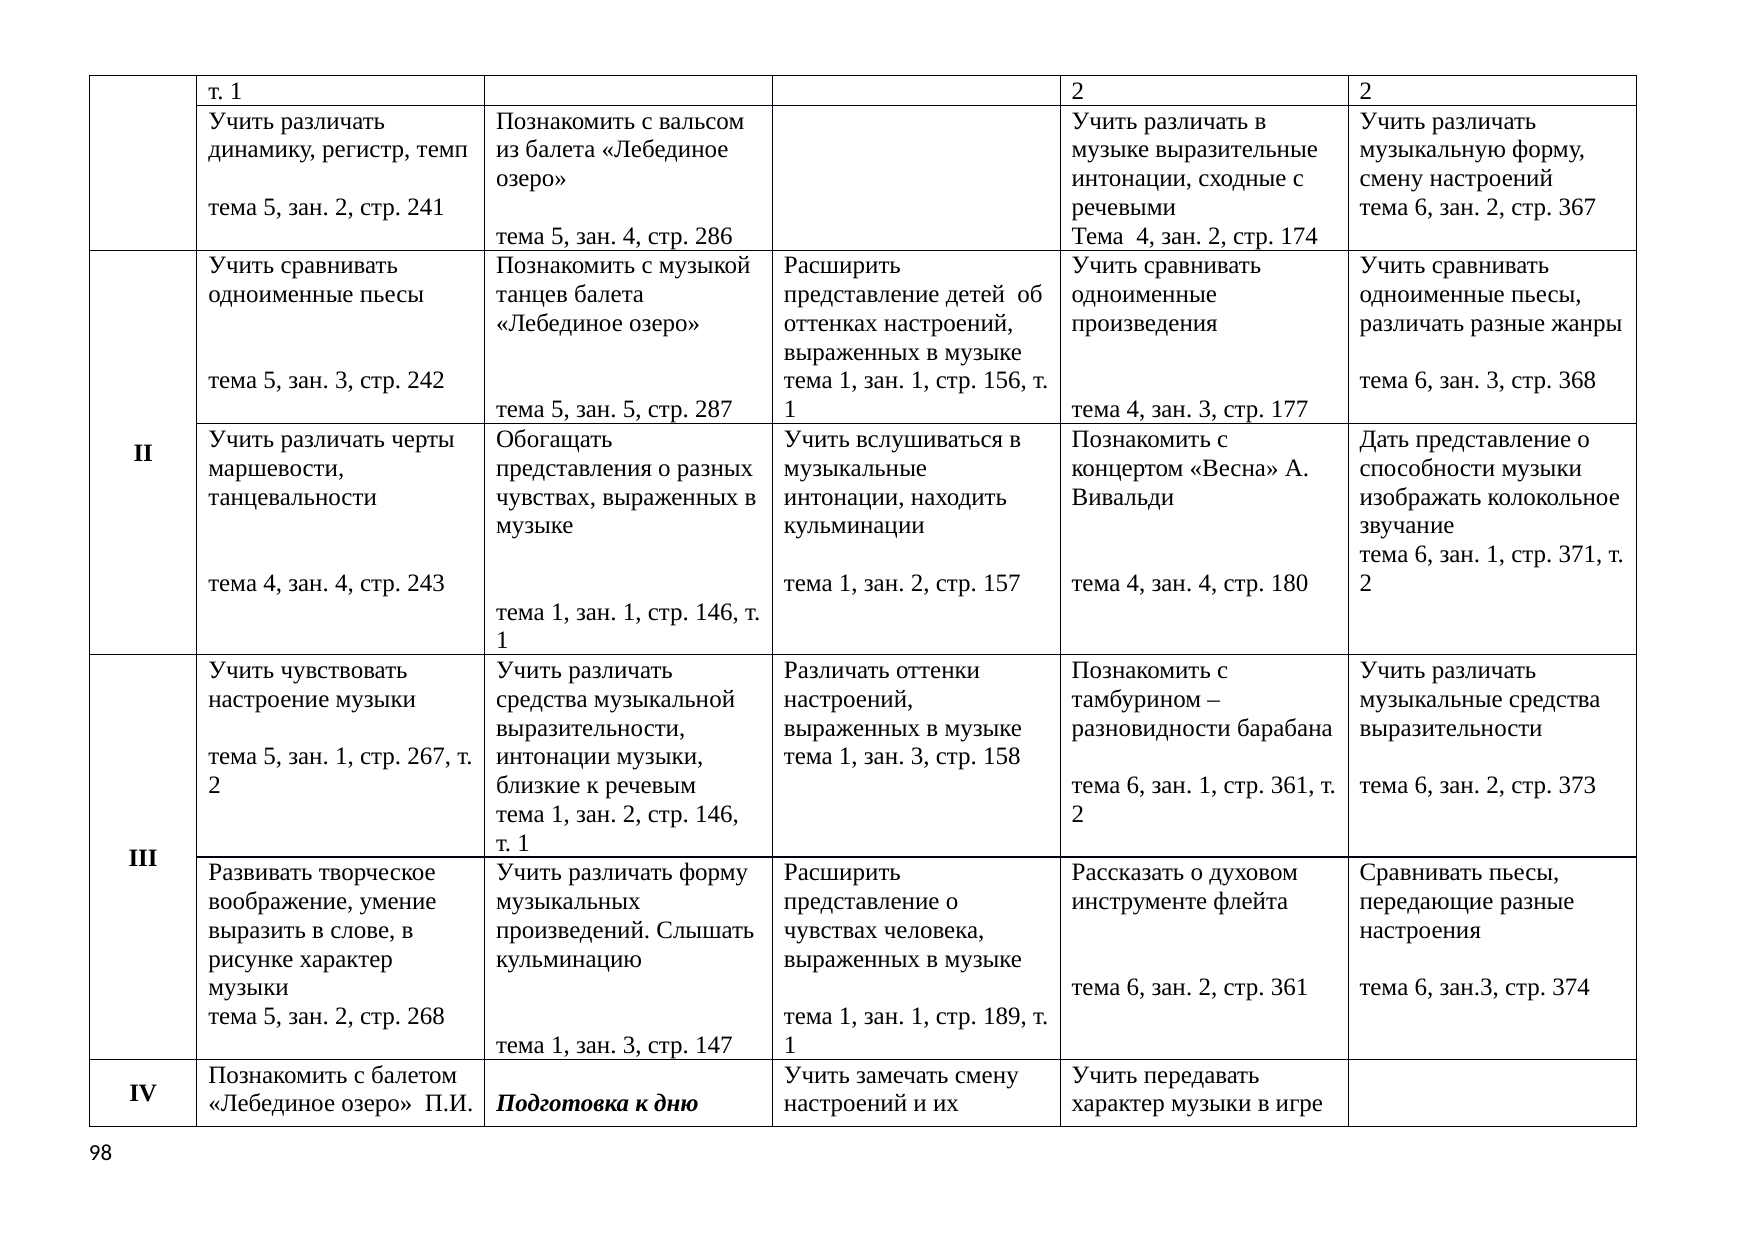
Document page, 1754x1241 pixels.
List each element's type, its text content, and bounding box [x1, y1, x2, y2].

table_cell Учить сравнивать одноименные произведения тема 4, зан. 3, стр. 177 [1061, 251, 1348, 423]
table_cell Познакомить с балетом «Лебединое озеро» П.И. [197, 1060, 484, 1126]
table_cell Учить различать музыкальную форму, смену настроений тема 6, зан. 2, стр. 367 [1349, 106, 1636, 249]
table_cell Развивать творческое воображение, умение выразить в слове, в рисунке характер музыки тема 5, зан. 2, стр. 268 [197, 858, 484, 1059]
table_cell Различать оттенки настроений, выраженных в музыке тема 1, зан. 3, стр. 158 [773, 655, 1060, 856]
table_cell IV [90, 1060, 196, 1126]
table_cell Учить различать музыкальные средства выразительности тема 6, зан. 2, стр. 373 [1349, 655, 1636, 856]
table_cell Учить вслушиваться в музыкальные интонации, находить кульминации тема 1, зан. 2, стр. 157 [773, 424, 1060, 654]
table_cell Познакомить с музыкой танцев балета «Лебединое озеро» тема 5, зан. 5, стр. 287 [485, 251, 772, 423]
table_cell Расширить представление детей об оттенках настроений, выраженных в музыке тема 1, зан. 1, стр. 156, т. 1 [773, 251, 1060, 423]
table_cell Учить различать средства музыкальной выразительности, интонации музыки, близкие к речевым тема 1, зан. 2, стр. 146, т. 1 [485, 655, 772, 856]
table_cell 2 [1061, 76, 1348, 105]
table_cell Учить сравнивать одноименные пьесы, различать разные жанры тема 6, зан. 3, стр. 368 [1349, 251, 1636, 423]
table_cell Сравнивать пьесы, передающие разные настроения тема 6, зан.3, стр. 374 [1349, 858, 1636, 1059]
table_cell Учить различать динамику, регистр, темп тема 5, зан. 2, стр. 241 [197, 106, 484, 249]
table_cell [773, 106, 1060, 249]
table_cell 2 [1349, 76, 1636, 105]
table_cell Учить различать в музыке выразительные интонации, сходные с речевыми Тема 4, зан. 2, стр. 174 [1061, 106, 1348, 249]
table_cell Познакомить с вальсом из балета «Лебединое озеро» тема 5, зан. 4, стр. 286 [485, 106, 772, 249]
table_cell [773, 76, 1060, 105]
table_cell Учить передавать характер музыки в игре [1061, 1060, 1348, 1126]
table_cell Познакомить с тамбурином – разновидности барабана тема 6, зан. 1, стр. 361, т. 2 [1061, 655, 1348, 856]
table_cell Обогащать представления о разных чувствах, выраженных в музыке тема 1, зан. 1, стр. 146, т. 1 [485, 424, 772, 654]
table_cell Учить различать черты маршевости, танцевальности тема 4, зан. 4, стр. 243 [197, 424, 484, 654]
table_cell Учить сравнивать одноименные пьесы тема 5, зан. 3, стр. 242 [197, 251, 484, 423]
table_cell Учить различать форму музыкальных произведений. Слышать кульминацию тема 1, зан. 3, стр. 147 [485, 858, 772, 1059]
table_cell [485, 76, 772, 105]
table_cell Дать представление о способности музыки изображать колокольное звучание тема 6, зан. 1, стр. 371, т. 2 [1349, 424, 1636, 654]
table_cell Расширить представление о чувствах человека, выраженных в музыке тема 1, зан. 1, стр. 189, т. 1 [773, 858, 1060, 1059]
table_cell Рассказать о духовом инструменте флейта тема 6, зан. 2, стр. 361 [1061, 858, 1348, 1059]
table_cell Познакомить с концертом «Весна» А. Вивальди тема 4, зан. 4, стр. 180 [1061, 424, 1348, 654]
table_cell II [90, 251, 196, 654]
table_cell Подготовка к дню [485, 1060, 772, 1126]
table_cell III [90, 655, 196, 1059]
table_cell Учить замечать смену настроений и их [773, 1060, 1060, 1126]
table_cell Учить чувствовать настроение музыки тема 5, зан. 1, стр. 267, т. 2 [197, 655, 484, 856]
table_cell [90, 76, 196, 249]
table_cell [1349, 1060, 1636, 1126]
table_cell т. 1 [197, 76, 484, 105]
